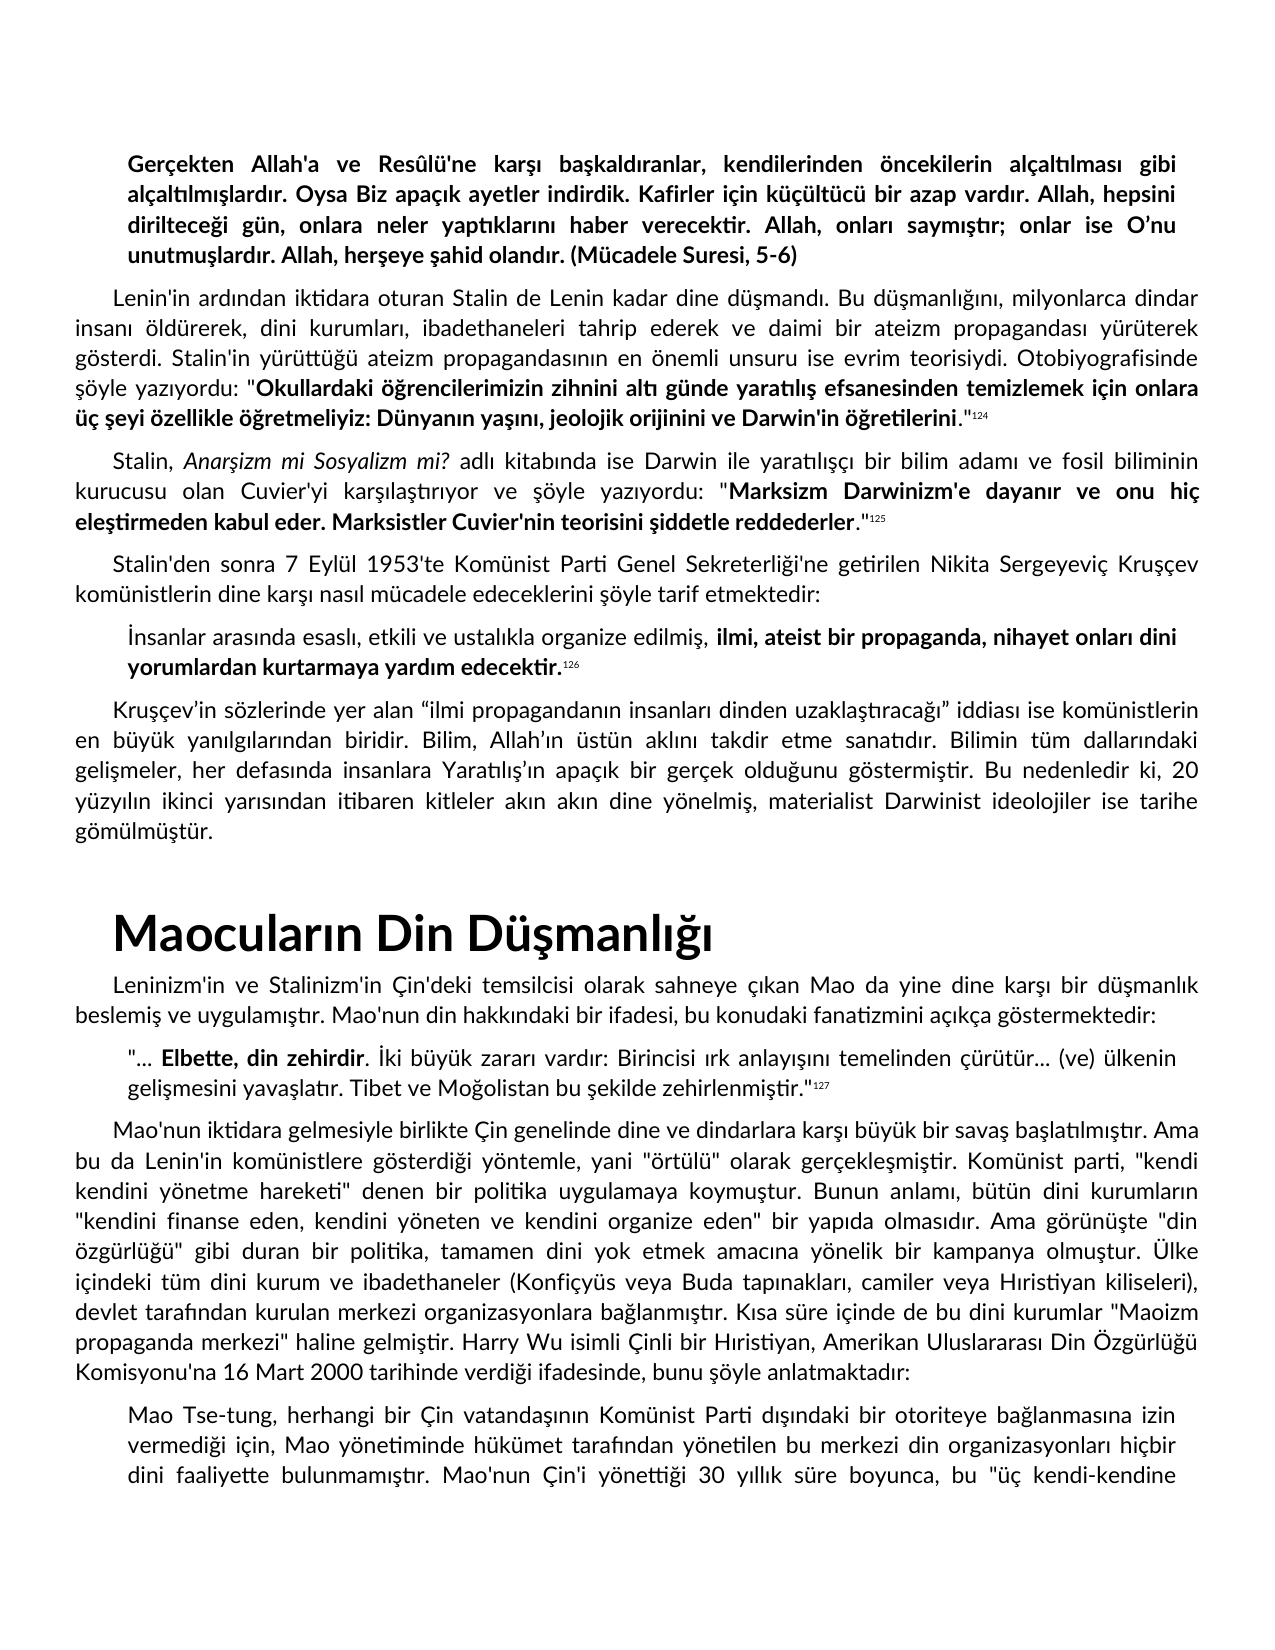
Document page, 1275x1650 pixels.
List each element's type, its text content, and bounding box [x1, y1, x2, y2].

text Stalin, Anarşizm mi Sosyalizm mi? adlı kitabında ise Darwin ile yaratılışçı bir bilim adamı ve fosil biliminin kurucusu olan Cuvier'yi karşılaştırıyor ve şöyle yazıyordu: "Marksizm Darwinizm'e dayanır ve onu hiç eleştirmeden kabul eder. Marksistler Cuvier'nin teorisini şiddetle reddederler."125 [75, 447, 1200, 535]
text Stalin'den sonra 7 Eylül 1953'te Komünist Parti Genel Sekreterliği'ne getirilen Nikita Sergeyeviç Kruşçev komünistlerin dine karşı nasıl mücadele edeceklerini şöyle tarif etmektedir: [75, 550, 1200, 608]
text İnsanlar arasında esaslı, etkili ve ustalıkla organize edilmiş, ilmi, ateist bir propaganda, nihayet onları dini yorumlardan kurtarmaya yardım edecektir.126 [127, 623, 1177, 681]
text Gerçekten Allah'a ve Resûlü'ne karşı başkaldıranlar, kendilerinden öncekilerin alçaltılması gibi alçaltılmışlardır. Oysa Biz apaçık ayetler indirdik. Kafirler için küçültücü bir azap vardır. Allah, hepsini dirilteceği gün, onlara neler yaptıklarını haber verecektir. Allah, onları saymıştır; onlar ise O’nu unutmuşlardır. Allah, herşeye şahid olandır. (Mücadele Suresi, 5-6) [127, 150, 1177, 268]
text Kruşçev’in sözlerinde yer alan “ilmi propagandanın insanları dinden uzaklaştıracağı” iddiası ise komünistlerin en büyük yanılgılarından biridir. Bilim, Allah’ın üstün aklını takdir etme sanatıdır. Bilimin tüm dallarındaki gelişmeler, her defasında insanlara Yaratılış’ın apaçık bir gerçek olduğunu göstermiştir. Bu nedenledir ki, 20 yüzyılın ikinci yarısından itibaren kitleler akın akın dine yönelmiş, materialist Darwinist ideolojiler ise tarihe gömülmüştür. [75, 696, 1200, 844]
text "... Elbette, din zehirdir. İki büyük zararı vardır: Birincisi ırk anlayışını temelinden çürütür... (ve) ülkenin gelişmesini yavaşlatır. Tibet ve Moğolistan bu şekilde zehirlenmiştir."127 [127, 1043, 1177, 1101]
text Mao Tse-tung, herhangi bir Çin vatandaşının Komünist Parti dışındaki bir otoriteye bağlanmasına izin vermediği için, Mao yönetiminde hükümet tarafından yönetilen bu merkezi din organizasyonları hiçbir dini faaliyette bulunmamıştır. Mao'nun Çin'i yönettiği 30 yıllık süre boyunca, bu "üç kendi-kendine [127, 1401, 1177, 1488]
text Leninizm'in ve Stalinizm'in Çin'deki temsilcisi olarak sahneye çıkan Mao da yine dine karşı bir düşmanlık beslemiş ve uygulamıştır. Mao'nun din hakkındaki bir ifadesi, bu konudaki fanatizmini açıkça göstermektedir: [75, 970, 1200, 1028]
text Lenin'in ardından iktidara oturan Stalin de Lenin kadar dine düşmandı. Bu düşmanlığını, milyonlarca dindar insanı öldürerek, dini kurumları, ibadethaneleri tahrip ederek ve daimi bir ateizm propagandası yürüterek gösterdi. Stalin'in yürüttüğü ateizm propagandasının en önemli unsuru ise evrim teorisiydi. Otobiyografisinde şöyle yazıyordu: "Okullardaki öğrencilerimizin zihnini altı günde yaratılış efsanesinden temizlemek için onlara üç şeyi özellikle öğretmeliyiz: Dünyanın yaşını, jeolojik orijinini ve Darwin'in öğretilerini."124 [75, 283, 1200, 432]
text Mao'nun iktidara gelmesiyle birlikte Çin genelinde dine ve dindarlara karşı büyük bir savaş başlatılmıştır. Ama bu da Lenin'in komünistlere gösterdiği yöntemle, yani "örtülü" olarak gerçekleşmiştir. Komünist parti, "kendi kendini yönetme hareketi" denen bir politika uygulamaya koymuştur. Bunun anlamı, bütün dini kurumların "kendini finanse eden, kendini yöneten ve kendini organize eden" bir yapıda olmasıdır. Ama görünüşte "din özgürlüğü" gibi duran bir politika, tamamen dini yok etmek amacına yönelik bir kampanya olmuştur. Ülke içindeki tüm dini kurum ve ibadethaneler (Konfiçyüs veya Buda tapınakları, camiler veya Hıristiyan kiliseleri), devlet tarafından kurulan merkezi organizasyonlara bağlanmıştır. Kısa süre içinde de bu dini kurumlar "Maoizm propaganda merkezi" haline gelmiştir. Harry Wu isimli Çinli bir Hıristiyan, Amerikan Uluslararası Din Özgürlüğü Komisyonu'na 16 Mart 2000 tarihinde verdiği ifadesinde, bunu şöyle anlatmaktadır: [75, 1116, 1200, 1385]
subtitle Maocuların Din Düşmanlığı [112, 902, 1200, 962]
